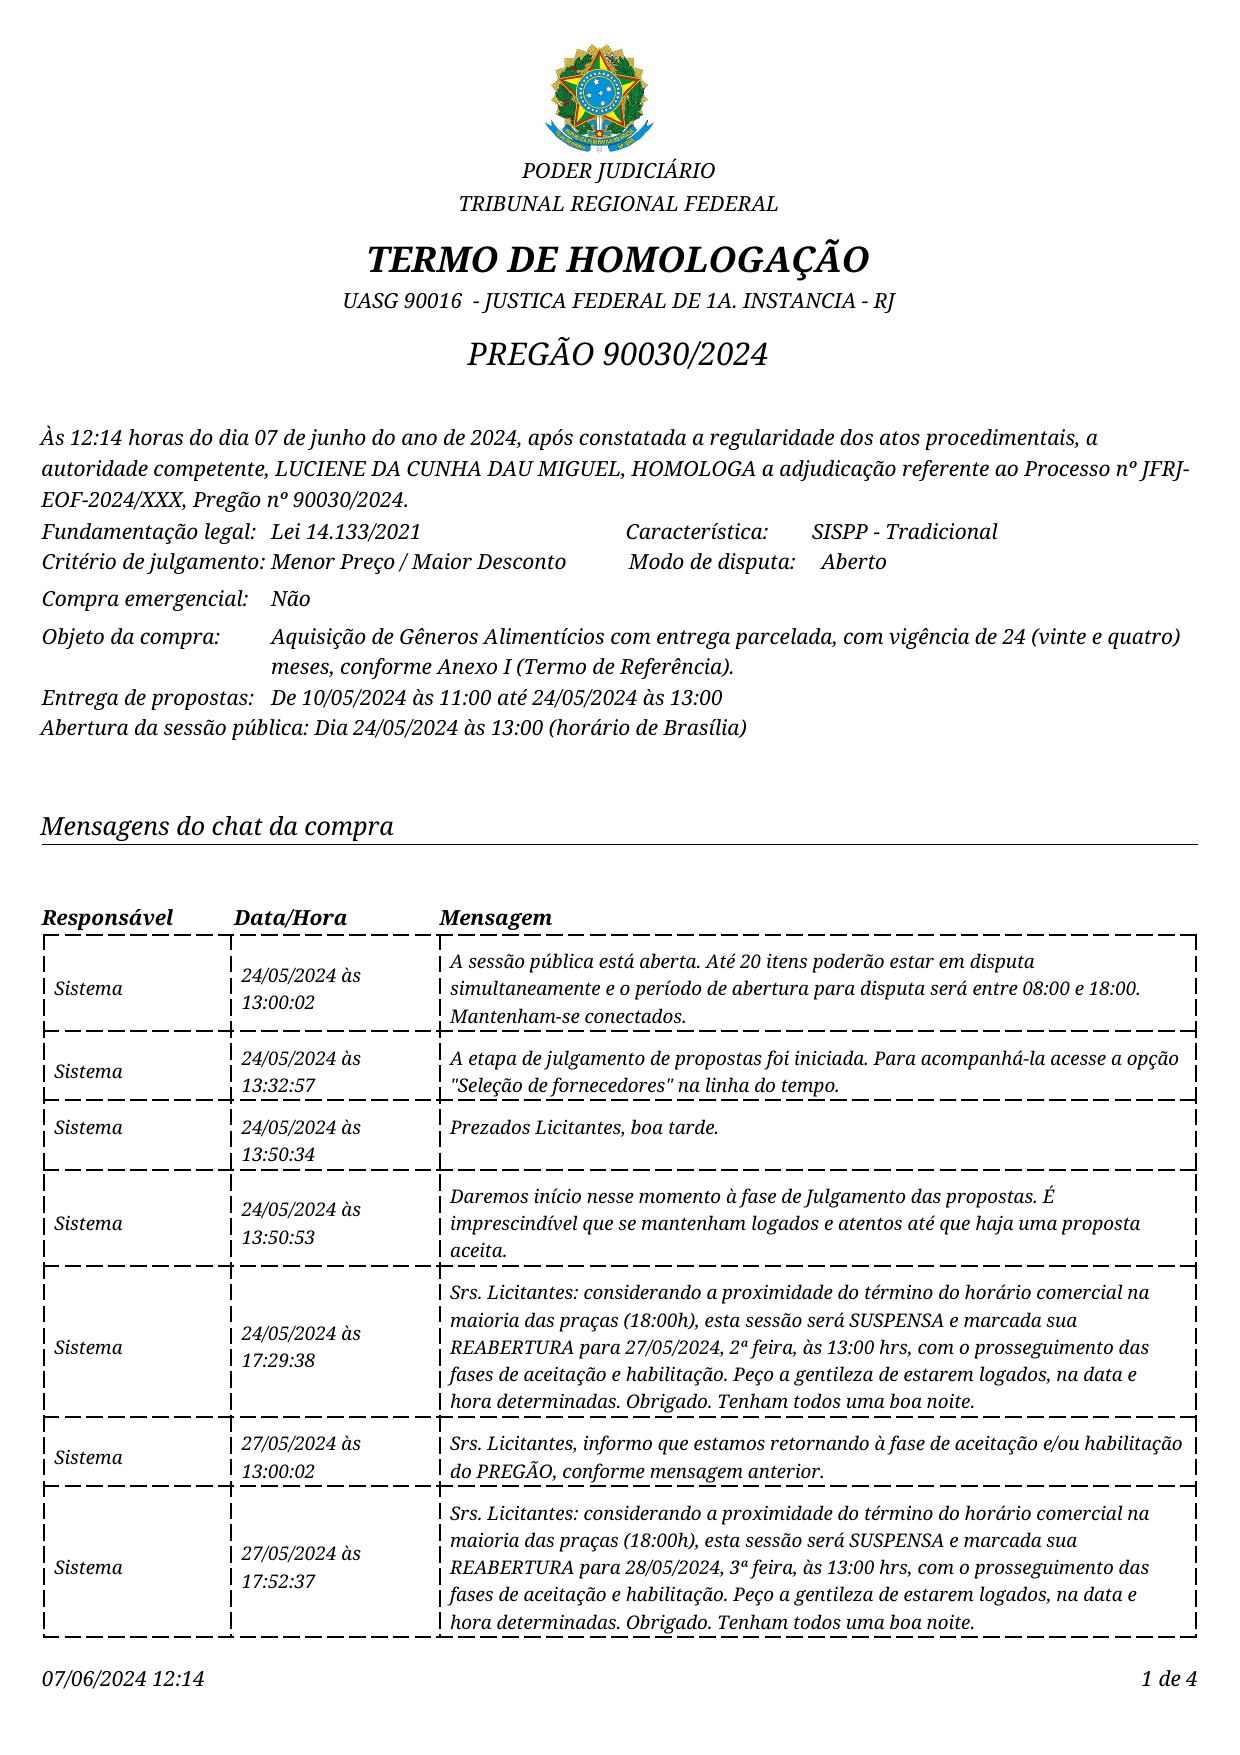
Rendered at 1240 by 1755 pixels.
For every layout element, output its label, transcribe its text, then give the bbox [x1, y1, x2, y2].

table_cell Objeto da compra: [42, 622, 271, 683]
table_cell Aquisição de Gêneros Alimentícios com entrega parcelada, com vigência de 24 (vinte e quatro) meses, conforme Anexo I (Termo de Referência). [271, 622, 1188, 683]
text Mensagens do chat da compra [40, 808, 1200, 842]
text Às 12:14 horas do dia 07 de junho do ano de 2024, após constatada a regularidade dos atos procedimentais, a autoridade competente, LUCIENE DA CUNHA DAU MIGUEL, HOMOLOGA a adjudicação referente ao Processo nº JFRJ-EOF-2024/XXX, Pregão nº 90030/2024. [40, 423, 1200, 514]
table_cell Não [271, 585, 1188, 622]
table_cell 24/05/2024 às 17:29:38 [231, 1265, 439, 1416]
table_header Sistema [44, 934, 231, 1030]
table_cell Sistema [44, 1265, 231, 1416]
table_cell Menor Preço / Maior Desconto Modo de disputa: Aberto [271, 547, 1188, 584]
table_header Fundamentação legal: [42, 517, 271, 547]
table_header 24/05/2024 às 13:00:02 [231, 934, 439, 1030]
table_cell Sistema [44, 1485, 231, 1636]
table_cell Entrega de propostas: [42, 683, 271, 713]
table_cell Critério de julgamento: [42, 547, 271, 584]
table_header Lei 14.133/2021 Característica: SISPP - Tradicional [271, 517, 1188, 547]
table_cell Sistema [44, 1169, 231, 1265]
table_cell Srs. Licitantes: considerando a proximidade do término do horário comercial na maioria das praças (18:00h), esta sessão será SUSPENSA e marcada sua REABERTURA para 27/05/2024, 2ª feira, às 13:00 hrs, com o prosseguimento das fases de aceitação e habilitação. Peço a gentileza de estarem logados, na data e hora determinadas. Obrigado. Tenham todos uma boa noite. [440, 1265, 1196, 1416]
table_cell 24/05/2024 às 13:32:57 [231, 1030, 439, 1099]
table_cell 24/05/2024 às 13:50:34 [231, 1099, 439, 1168]
subtitle PREGÃO 90030/2024 [42, 332, 1198, 374]
text PODER JUDICIÁRIO [42, 103, 1198, 185]
table_cell Sistema [44, 1099, 231, 1168]
table_cell 27/05/2024 às 17:52:37 [231, 1485, 439, 1636]
table_cell 27/05/2024 às 13:00:02 [231, 1416, 439, 1485]
subtitle TERMO DE HOMOLOGAÇÃO [42, 234, 1198, 283]
table_cell Daremos início nesse momento à fase de Julgamento das propostas. É imprescindível que se mantenham logados e atentos até que haja uma proposta aceita. [440, 1169, 1196, 1265]
table_cell Compra emergencial: [42, 585, 271, 622]
table_cell Sistema [44, 1030, 231, 1099]
text Abertura da sessão pública: Dia 24/05/2024 às 13:00 (horário de Brasília) [40, 713, 1200, 741]
table_cell Srs. Licitantes, informo que estamos retornando à fase de aceitação e/ou habilitação do PREGÃO, conforme mensagem anterior. [440, 1416, 1196, 1485]
text TRIBUNAL REGIONAL FEDERAL [42, 189, 1198, 217]
table_cell De 10/05/2024 às 11:00 até 24/05/2024 às 13:00 [271, 683, 1188, 713]
table_cell Sistema [44, 1416, 231, 1485]
table_cell 24/05/2024 às 13:50:53 [231, 1169, 439, 1265]
table_header A sessão pública está aberta. Até 20 itens poderão estar em disputa simultaneamente e o período de abertura para disputa será entre 08:00 e 18:00. Mantenham-se conectados. [440, 934, 1196, 1030]
table_cell Prezados Licitantes, boa tarde. [440, 1099, 1196, 1168]
text Responsável Data/Hora Mensagem [42, 903, 1200, 931]
table_cell Srs. Licitantes: considerando a proximidade do término do horário comercial na maioria das praças (18:00h), esta sessão será SUSPENSA e marcada sua REABERTURA para 28/05/2024, 3ª feira, às 13:00 hrs, com o prosseguimento das fases de aceitação e habilitação. Peço a gentileza de estarem logados, na data e hora determinadas. Obrigado. Tenham todos uma boa noite. [440, 1485, 1196, 1636]
text UASG 90016 - JUSTICA FEDERAL DE 1A. INSTANCIA - RJ [42, 286, 1198, 314]
table_cell A etapa de julgamento de propostas foi iniciada. Para acompanhá-la acesse a opção "Seleção de fornecedores" na linha do tempo. [440, 1030, 1196, 1099]
